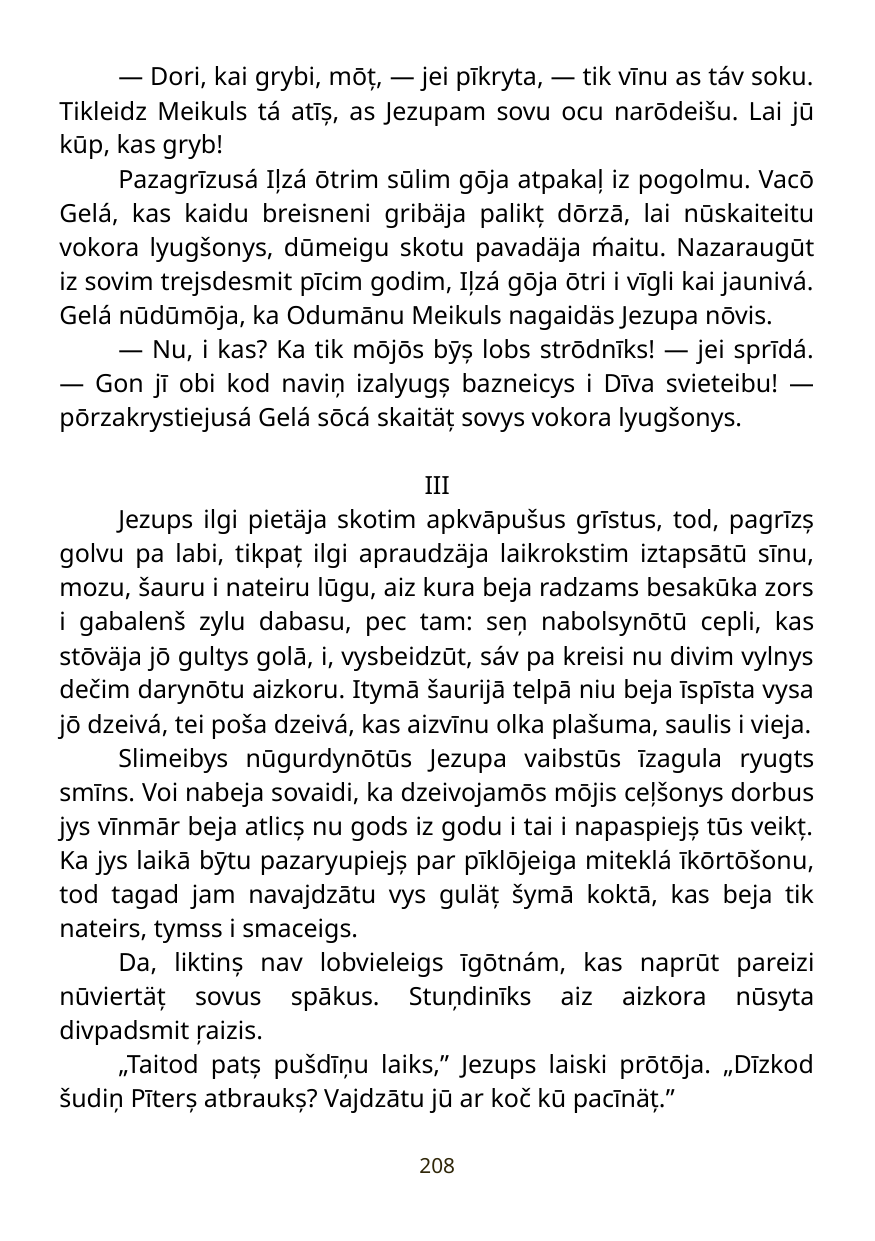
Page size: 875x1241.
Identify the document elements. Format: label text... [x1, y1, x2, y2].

text — Nu, i kas? Ka tik mōjōs bȳș lobs strōdnīks! — jei sprīdá. — Gon jī obi kod naviņ izalyugș bazneicys i Dīva svieteibu! — pōrzakrystiejusá Gelá sōcá skaitäț sovys vokora lyugšonys. [59, 332, 815, 434]
text „Taitod patș pušdīņu laiks,” Jezups laiski prōtōja. „Dīzkod šudiņ Pīterș atbraukș? Vajdzātu jū ar koč kū pacīnäț.” [59, 1047, 815, 1115]
text Pazagrīzusá Iļzá ōtrim sūlim gōja atpakaļ iz pogolmu. Vacō Gelá, kas kaidu breisneni gribäja palikț dōrzā, lai nūskaiteitu vokora lyugšonys, dūmeigu skotu pavadäja ḿaitu. Nazaraugūt iz sovim trejsdesmit pīcim godim, Iļzá gōja ōtri i vīgli kai jaunivá. Gelá nūdūmōja, ka Odumānu Meikuls nagaidäs Jezupa nōvis. [59, 161, 815, 332]
text Slimeibys nūgurdynōtūs Jezupa vaibstūs īzagula ryugts smīns. Voi nabeja sovaidi, ka dzeivojamōs mōjis ceļšonys dorbus jys vīnmār beja atlicș nu gods iz godu i tai i napaspiejș tūs veikț. Ka jys laikā bȳtu pazaryupiejș par pīklōjeiga miteklá īkōrtōšonu, tod tagad jam navajdzātu vys guläț šymā koktā, kas beja tik nateirs, tymss i smaceigs. [59, 740, 815, 945]
text — Dori, kai grybi, mōț, — jei pīkryta, — tik vīnu as táv soku. Tikleidz Meikuls tá atīș, as Jezupam sovu ocu narōdeišu. Lai jū kūp, kas gryb! [59, 59, 815, 161]
text III [59, 468, 815, 502]
text Da, liktinș nav lobvieleigs īgōtnám, kas naprūt pareizi nūviertäț sovus spākus. Stuņdinīks aiz aizkora nūsyta divpadsmit ŗaizis. [59, 945, 815, 1047]
text Jezups ilgi pietäja skotim apkvāpušus grīstus, tod, pagrīzș golvu pa labi, tikpaț ilgi apraudzäja laikrokstim iztapsātū sīnu, mozu, šauru i nateiru lūgu, aiz kura beja radzams besakūka zors i gabalenš zylu dabasu, pec tam: seņ nabolsynōtū cepli, kas stōväja jō gultys golā, i, vysbeidzūt, sáv pa kreisi nu divim vylnys dečim darynōtu aizkoru. Itymā šaurijā telpā niu beja īspīsta vysa jō dzeivá, tei poša dzeivá, kas aizvīnu olka plašuma, saulis i vieja. [59, 502, 815, 740]
